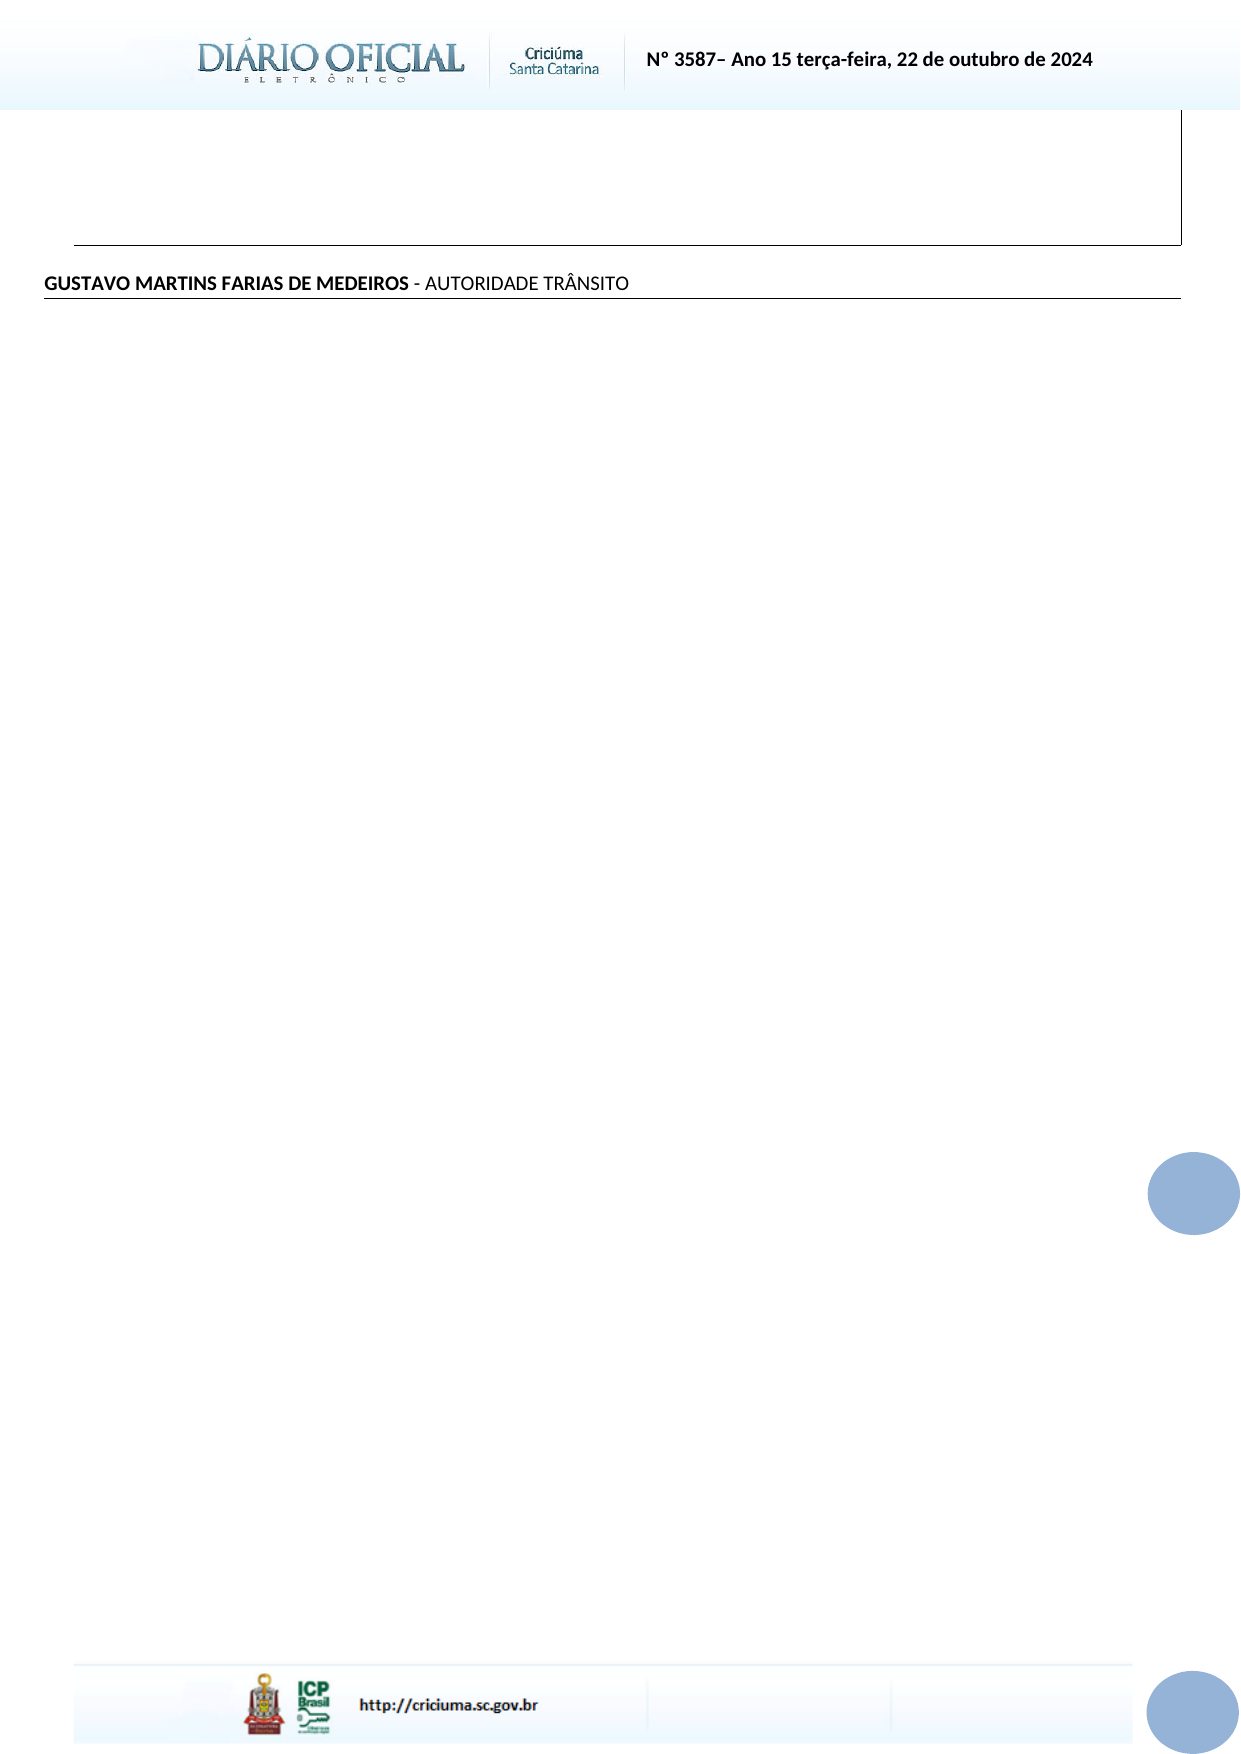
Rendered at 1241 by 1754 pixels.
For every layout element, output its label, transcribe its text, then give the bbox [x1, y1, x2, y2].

text GUSTAVO MARTINS FARIAS DE MEDEIROS - AUTORIDADE TRÂNSITO [44, 271, 1181, 298]
